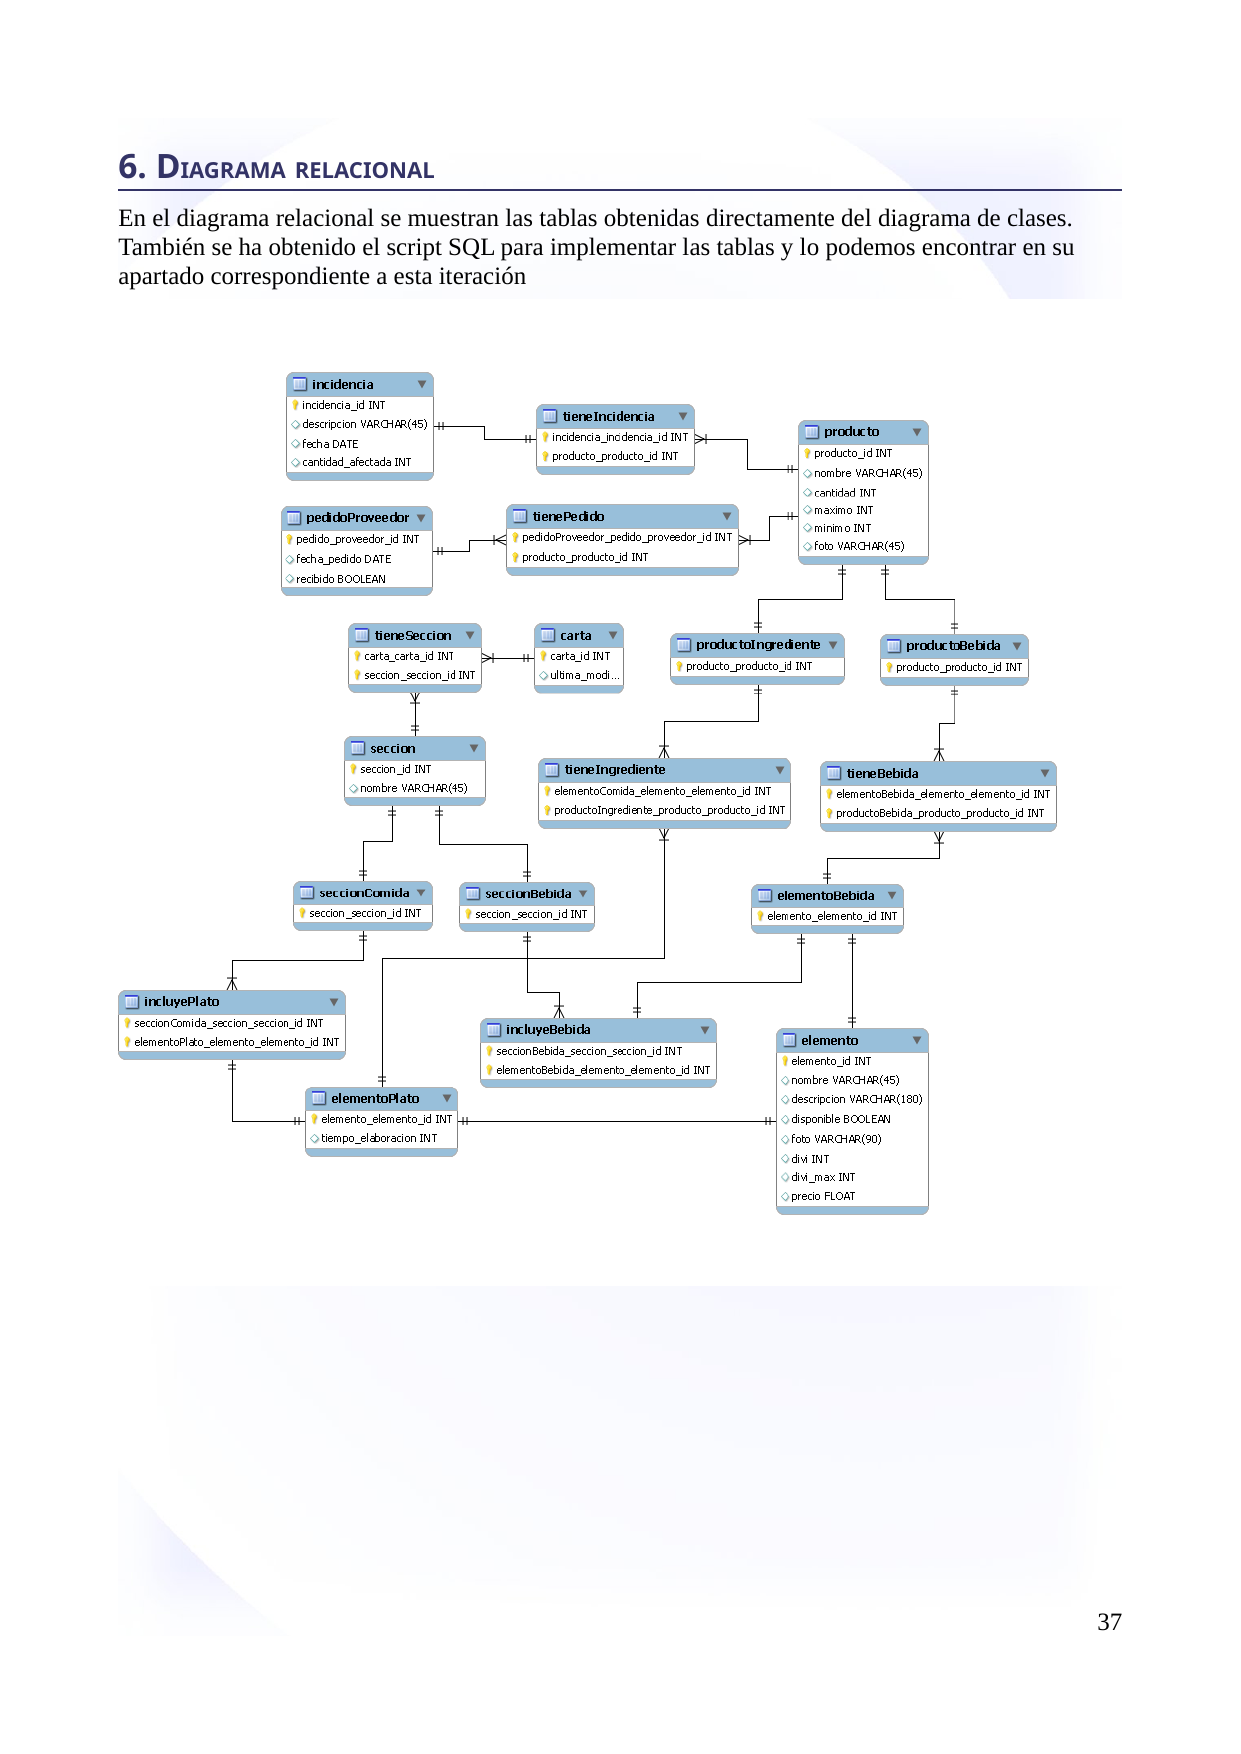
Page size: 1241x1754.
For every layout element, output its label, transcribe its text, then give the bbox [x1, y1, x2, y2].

picture [118, 290, 1122, 1636]
subtitle 6. Diagrama relacional [118, 143, 1122, 189]
picture [118, 191, 1122, 203]
picture [118, 118, 1122, 143]
text En el diagrama relacional se muestran las tablas obtenidas directamente del diagrama de clases. También se ha obtenido el script SQL para implementar las tablas y lo podemos encontrar en su apartado correspondiente a esta iteración [118, 203, 1122, 290]
